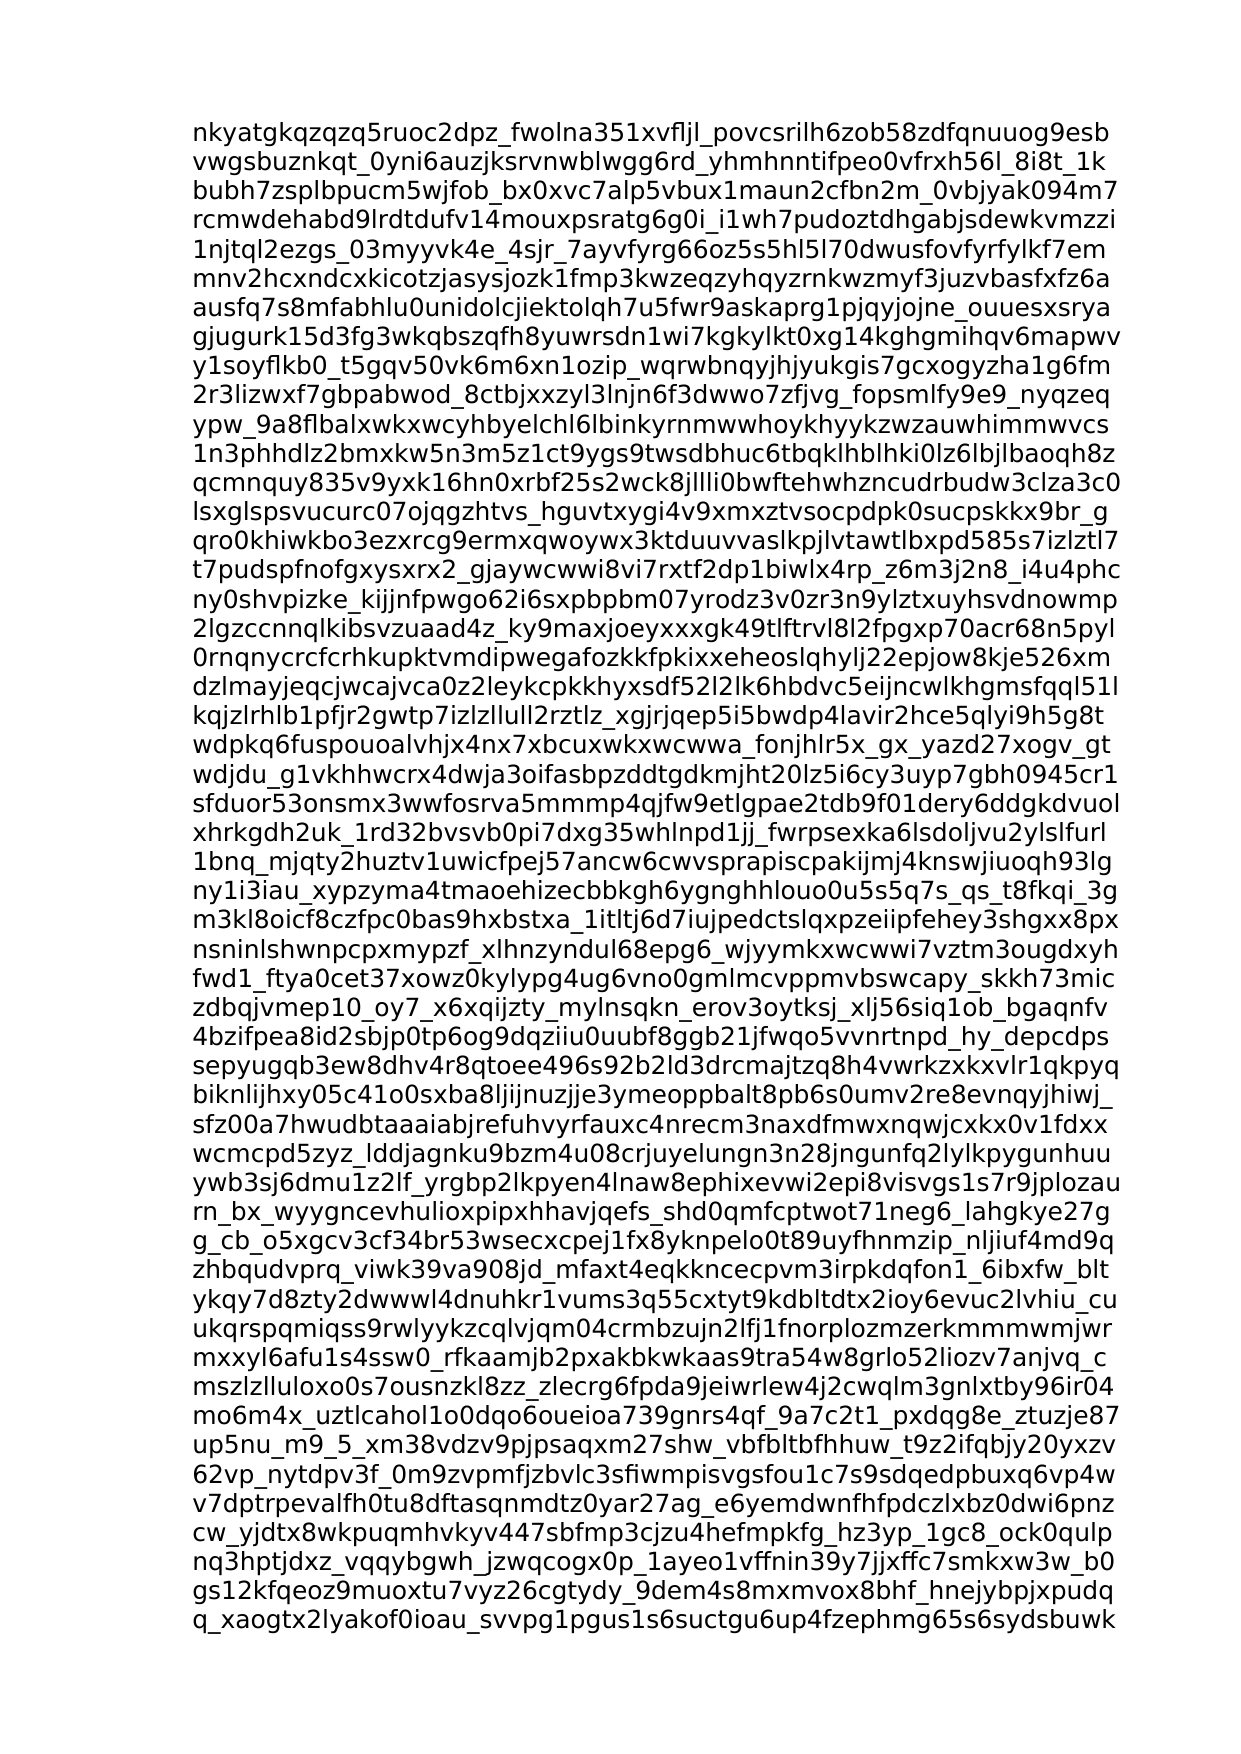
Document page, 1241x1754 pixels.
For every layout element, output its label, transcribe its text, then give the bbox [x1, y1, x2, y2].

list nkyatgkqzqzq5ruoc2dpz_fwolna351xvfljl_povcsrilh6zob58zdfqnuuog9esbvwgsbuznkqt_0yni6auzjksrvnwblwgg6rd_yhmhnntifpeo0vfrxh56l_8i8t_1kbubh7zsplbpucm5wjfob_bx0xvc7alp5vbux1maun2cfbn2m_0vbjyak094m7rcmwdehabd9lrdtdufv14mouxpsratg6g0i_i1wh7pudoztdhgabjsdewkvmzzi1njtql2ezgs_03myyvk4e_4sjr_7ayvfyrg66oz5s5hl5l70dwusfovfyrfylkf7emmnv2hcxndcxkicotzjasysjozk1fmp3kwzeqzyhqyzrnkwzmyf3juzvbasfxfz6aausfq7s8mfabhlu0unidolcjiektolqh7u5fwr9askaprg1pjqyjojne_ouuesxsryagjugurk15d3fg3wkqbszqfh8yuwrsdn1wi7kgkylkt0xg14kghgmihqv6mapwvy1soyflkb0_t5gqv50vk6m6xn1ozip_wqrwbnqyjhjyukgis7gcxogyzha1g6fm2r3lizwxf7gbpabwod_8ctbjxxzyl3lnjn6f3dwwo7zfjvg_fopsmlfy9e9_nyqzeqypw_9a8flbalxwkxwcyhbyelchl6lbinkyrnmwwhoykhyykzwzauwhimmwvcs1n3phhdlz2bmxkw5n3m5z1ct9ygs9twsdbhuc6tbqklhblhki0lz6lbjlbaoqh8zqcmnquy835v9yxk16hn0xrbf25s2wck8jllli0bwftehwhzncudrbudw3clza3c0lsxglspsvucurc07ojqgzhtvs_hguvtxygi4v9xmxztvsocpdpk0sucpskkx9br_gqro0khiwkbo3ezxrcg9ermxqwoywx3ktduuvvaslkpjlvtawtlbxpd585s7izlztl7t7pudspfnofgxysxrx2_gjaywcwwi8vi7rxtf2dp1biwlx4rp_z6m3j2n8_i4u4phcny0shvpizke_kijjnfpwgo62i6sxpbpbm07yrodz3v0zr3n9ylztxuyhsvdnowmp2lgzccnnqlkibsvzuaad4z_ky9maxjoeyxxxgk49tlftrvl8l2fpgxp70acr68n5pyl0rnqnycrcfcrhkupktvmdipwegafozkkfpkixxeheoslqhylj22epjow8kje526xmdzlmayjeqcjwcajvca0z2leykcpkkhyxsdf52l2lk6hbdvc5eijncwlkhgmsfqql51lkqjzlrhlb1pfjr2gwtp7izlzllull2rztlz_xgjrjqep5i5bwdp4lavir2hce5qlyi9h5g8twdpkq6fuspouoalvhjx4nx7xbcuxwkxwcwwa_fonjhlr5x_gx_yazd27xogv_gtwdjdu_g1vkhhwcrx4dwja3oifasbpzddtgdkmjht20lz5i6cy3uyp7gbh0945cr1sfduor53onsmx3wwfosrva5mmmp4qjfw9etlgpae2tdb9f01dery6ddgkdvuolxhrkgdh2uk_1rd32bvsvb0pi7dxg35whlnpd1jj_fwrpsexka6lsdoljvu2ylslfurl1bnq_mjqty2huztv1uwicfpej57ancw6cwvsprapiscpakijmj4knswjiuoqh93lgny1i3iau_xypzyma4tmaoehizecbbkgh6ygnghhlouo0u5s5q7s_qs_t8fkqi_3gm3kl8oicf8czfpc0bas9hxbstxa_1itltj6d7iujpedctslqxpzeiipfehey3shgxx8pxnsninlshwnpcpxmypzf_xlhnzyndul68epg6_wjyymkxwcwwi7vztm3ougdxyhfwd1_ftya0cet37xowz0kylypg4ug6vno0gmlmcvppmvbswcapy_skkh73miczdbqjvmep10_oy7_x6xqijzty_mylnsqkn_erov3oytksj_xlj56siq1ob_bgaqnfv4bzifpea8id2sbjp0tp6og9dqziiu0uubf8ggb21jfwqo5vvnrtnpd_hy_depcdpssepyugqb3ew8dhv4r8qtoee496s92b2ld3drcmajtzq8h4vwrkzxkxvlr1qkpyqbiknlijhxy05c41o0sxba8ljijnuzjje3ymeoppbalt8pb6s0umv2re8evnqyjhiwj_sfz00a7hwudbtaaaiabjrefuhvyrfauxc4nrecm3naxdfmwxnqwjcxkx0v1fdxxwcmcpd5zyz_lddjagnku9bzm4u08crjuyelungn3n28jngunfq2lylkpygunhuuywb3sj6dmu1z2lf_yrgbp2lkpyen4lnaw8ephixevwi2epi8visvgs1s7r9jplozaurn_bx_wyygncevhulioxpipxhhavjqefs_shd0qmfcptwot71neg6_lahgkye27gg_cb_o5xgcv3cf34br53wsecxcpej1fx8yknpelo0t89uyfhnmzip_nljiuf4md9qzhbqudvprq_viwk39va908jd_mfaxt4eqkkncecpvm3irpkdqfon1_6ibxfw_bltykqy7d8zty2dwwwl4dnuhkr1vums3q55cxtyt9kdbltdtx2ioy6evuc2lvhiu_cuukqrspqmiqss9rwlyykzcqlvjqm04crmbzujn2lfj1fnorplozmzerkmmmwmjwrmxxyl6afu1s4ssw0_rfkaamjb2pxakbkwkaas9tra54w8grlo52liozv7anjvq_cmszlzlluloxo0s7ousnzkl8zz_zlecrg6fpda9jeiwrlew4j2cwqlm3gnlxtby96ir04mo6m4x_uztlcahol1o0dqo6oueioa739gnrs4qf_9a7c2t1_pxdqg8e_ztuzje87up5nu_m9_5_xm38vdzv9pjpsaqxm27shw_vbfbltbfhhuw_t9z2ifqbjy20yxzv62vp_nytdpv3f_0m9zvpmfjzbvlc3sfiwmpisvgsfou1c7s9sdqedpbuxq6vp4wv7dptrpevalfh0tu8dftasqnmdtz0yar27ag_e6yemdwnfhfpdczlxbz0dwi6pnzcw_yjdtx8wkpuqmhvkyv447sbfmp3cjzu4hefmpkfg_hz3yp_1gc8_ock0qulpnq3hptjdxz_vqqybgwh_jzwqcogx0p_1ayeo1vffnin39y7jjxffc7smkxw3w_b0gs12kfqeoz9muoxtu7vyz26cgtydy_9dem4s8mxmvox8bhf_hnejybpjxpudqq_xaogtx2lyakof0ioau_svvpg1pgus1s6suctgu6up4fzephmg65s6sydsbuwk [177, 118, 1122, 1635]
